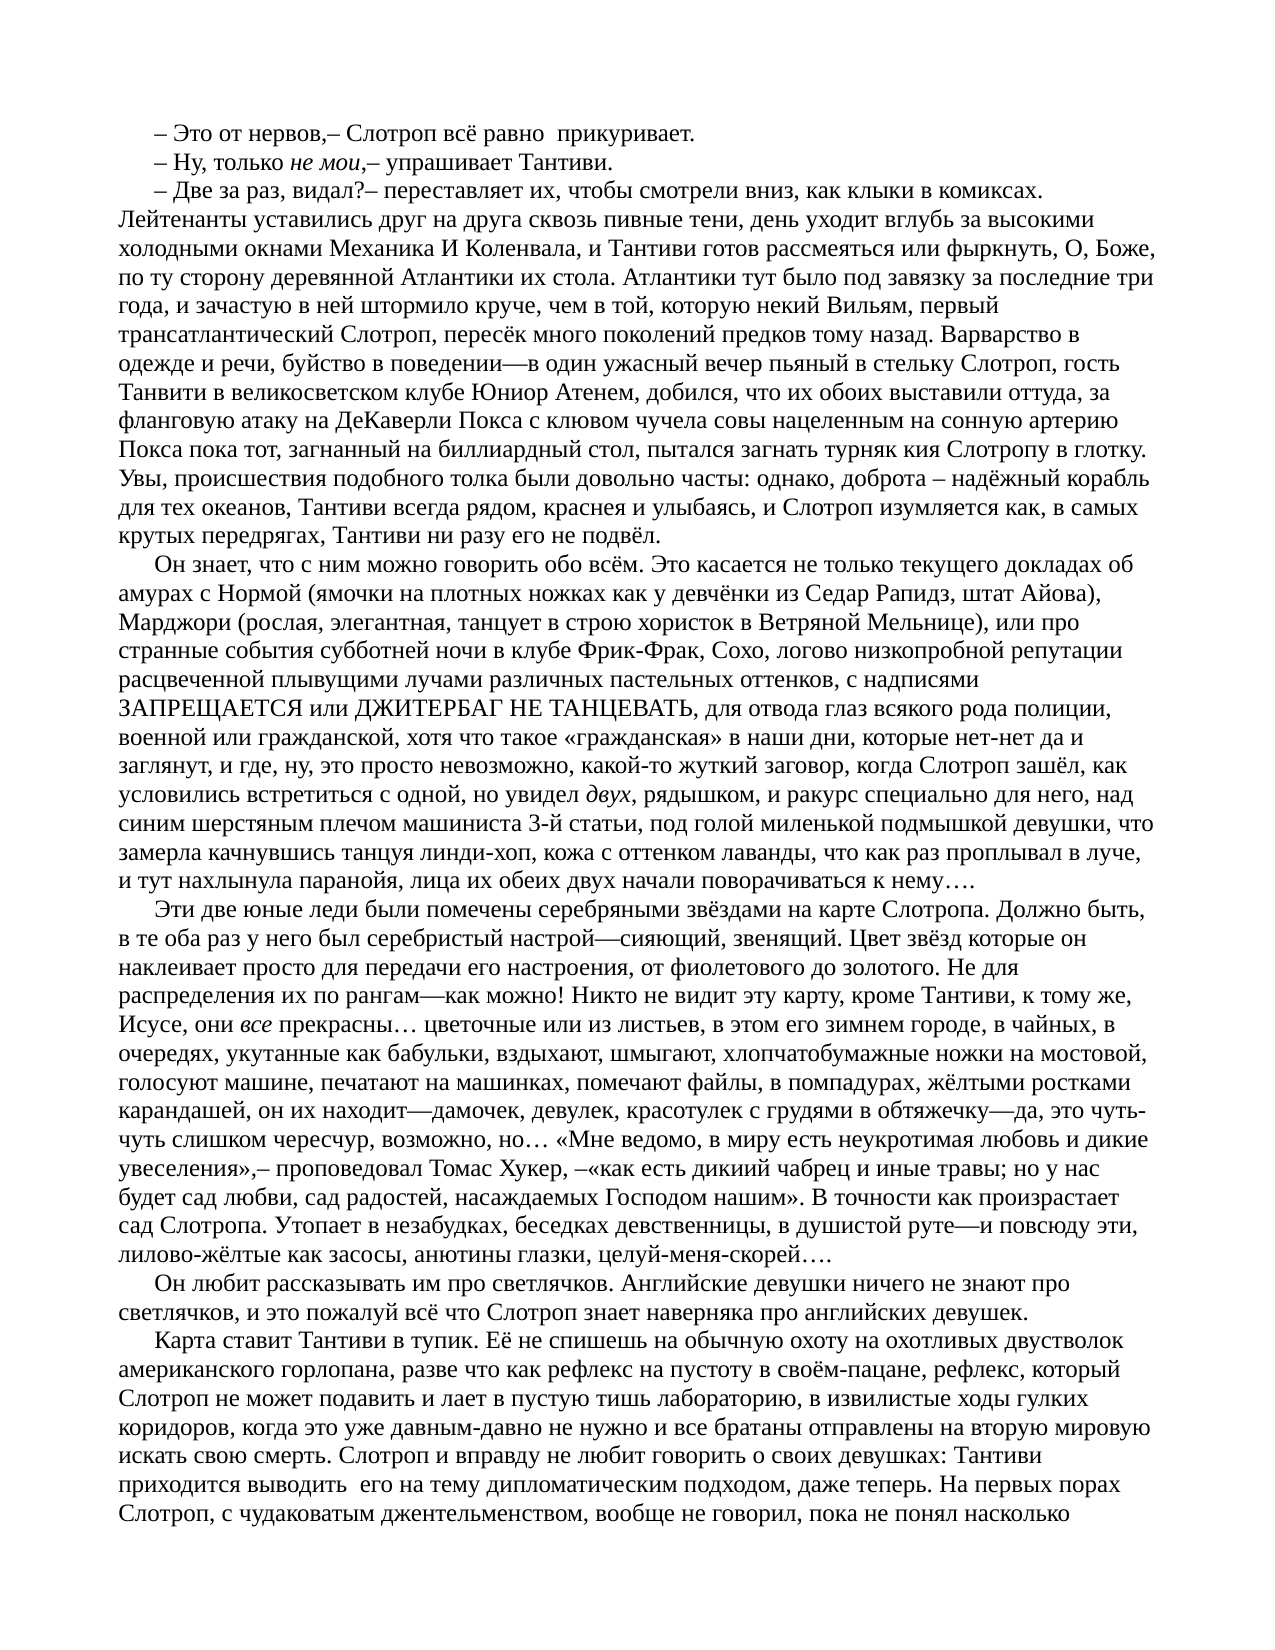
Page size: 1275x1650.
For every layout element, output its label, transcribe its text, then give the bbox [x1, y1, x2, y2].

text – Ну, только не мои,– упрашивает Тантиви. [118, 147, 1157, 176]
text Он любит рассказывать им про светлячков. Английские девушки ничего не знают про светлячков, и это пожалуй всё что Слотроп знает наверняка про английских девушек. [118, 1268, 1157, 1326]
text – Две за раз, видал?– переставляет их, чтобы смотрели вниз, как клыки в комиксах. Лейтенанты уставились друг на друга сквозь пивные тени, день уходит вглубь за высокими холодными окнами Механика И Коленвала, и Тантиви готов рассмеяться или фыркнуть, О, Боже, по ту сторону деревянной Атлантики их стола. Атлантики тут было под завязку за последние три года, и зачастую в ней штормило круче, чем в той, которую некий Вильям, первый трансатлантический Слотроп, пересёк много поколений предков тому назад. Варварство в одежде и речи, буйство в поведении—в один ужасный вечер пьяный в стельку Слотроп, гость Танвити в великосветском клубе Юниор Атенем, добился, что их обоих выставили оттуда, за фланговую атаку на ДеКаверли Покса с клювом чучела совы нацеленным на сонную артерию Покса пока тот, загнанный на биллиардный стол, пытался загнать турняк кия Слотропу в глотку. Увы, происшествия подобного толка были довольно часты: однако, доброта – надёжный корабль для тех океанов, Тантиви всегда рядом, краснея и улыбаясь, и Слотроп изумляется как, в самых крутых передрягах, Тантиви ни разу его не подвёл. [118, 176, 1157, 549]
text – Это от нервов,– Слотроп всё равно прикуривает. [118, 118, 1157, 147]
text Эти две юные леди были помечены серебряными звёздами на карте Слотропа. Должно быть, в те оба раз у него был серебристый настрой—сияющий, звенящий. Цвет звёзд которые он наклеивает просто для передачи его настроения, от фиолетового до золотого. Не для распределения их по рангам—как можно! Никто не видит эту карту, кроме Тантиви, к тому же, Исусе, они все прекрасны… цветочные или из листьев, в этом его зимнем городе, в чайных, в очередях, укутанные как бабульки, вздыхают, шмыгают, хлопчатобумажные ножки на мостовой, голосуют машине, печатают на машинках, помечают файлы, в помпадурах, жёлтыми ростками карандашей, он их находит—дамочек, девулек, красотулек с грудями в обтяжечку—да, это чуть-чуть слишком чересчур, возможно, но… «Мне ведомо, в миру есть неукротимая любовь и дикие увеселения»,– проповедовал Томас Хукер, –«как есть дикиий чабрец и иные травы; но у нас будет сад любви, сад радостей, насаждаемых Господом нашим». В точности как произрастает сад Слотропа. Утопает в незабудках, беседках девственницы, в душистой руте—и повсюду эти, лилово-жёлтые как засосы, анютины глазки, целуй-меня-скорей…. [118, 894, 1157, 1268]
text Он знает, что с ним можно говорить обо всём. Это касается не только текущего докладах об амурах с Нормой (ямочки на плотных ножках как у девчёнки из Седар Рапидз, штат Айова), Марджори (рослая, элегантная, танцует в строю хористок в Ветряной Мельнице), или про странные события субботней ночи в клубе Фрик-Фрак, Сохо, логово низкопробной репутации расцвеченной плывущими лучами различных пастельных оттенков, с надписями ЗАПРЕЩАЕТСЯ или ДЖИТЕРБАГ НЕ ТАНЦЕВАТЬ, для отвода глаз всякого рода полиции, военной или гражданской, хотя что такое «гражданская» в наши дни, которые нет-нет да и заглянут, и где, ну, это просто невозможно, какой-то жуткий заговор, когда Слотроп зашёл, как условились встретиться с одной, но увидел двух, рядышком, и ракурс специально для него, над синим шерстяным плечом машиниста 3-й статьи, под голой миленькой подмышкой девушки, что замерла качнувшись танцуя линди-хоп, кожа с оттенком лаванды, что как раз проплывал в луче, и тут нахлынула паранойя, лица их обеих двух начали поворачиваться к нему…. [118, 549, 1157, 894]
text Карта ставит Тантиви в тупик. Её не спишешь на обычную охоту на охотливых двустволок американского горлопана, разве что как рефлекс на пустоту в своём-пацане, рефлекс, который Слотроп не может подавить и лает в пустую тишь лабораторию, в извилистые ходы гулких коридоров, когда это уже давным-давно не нужно и все братаны отправлены на вторую мировую искать свою смерть. Слотроп и вправду не любит говорить о своих девушках: Тантиви приходится выводить его на тему дипломатическим подходом, даже теперь. На первых порах Слотроп, с чудаковатым джентельменством, вообще не говорил, пока не понял насколько [118, 1326, 1157, 1527]
